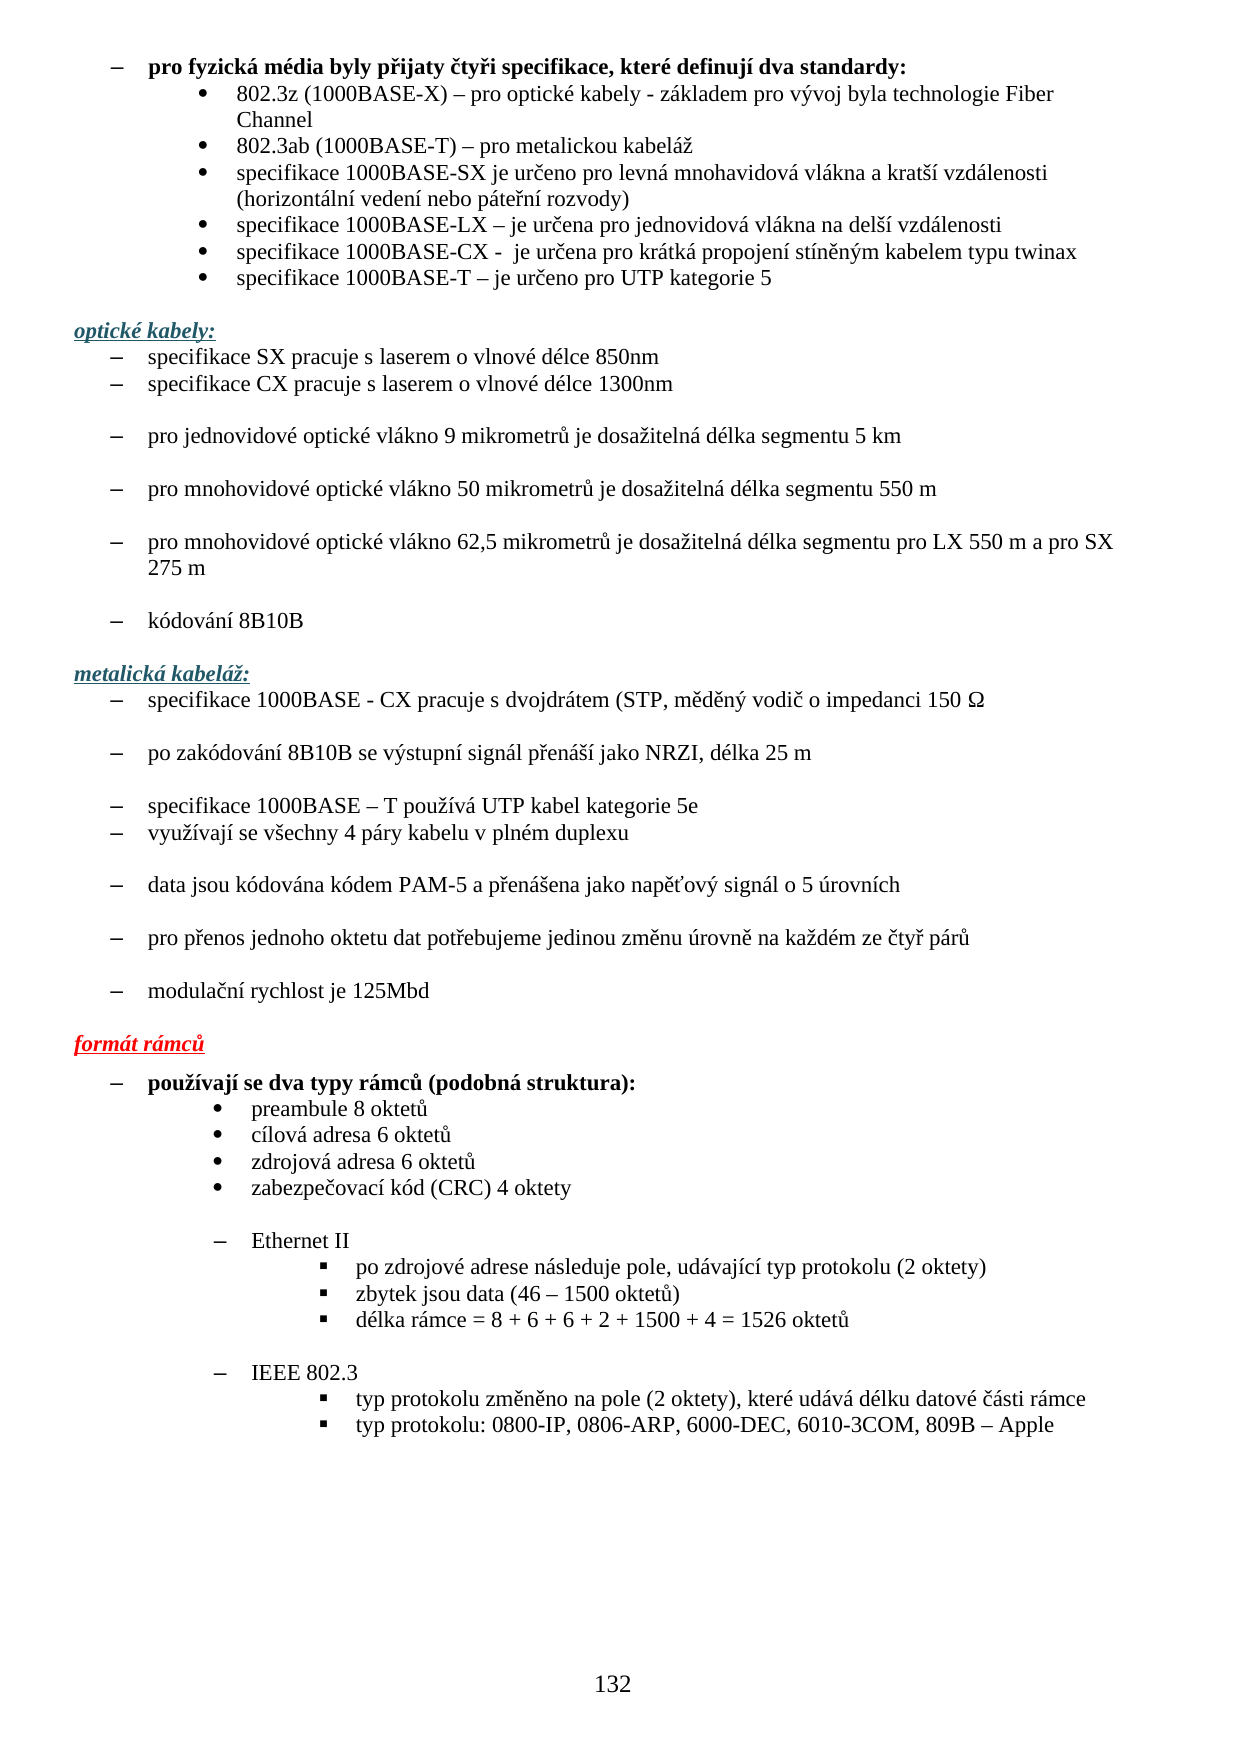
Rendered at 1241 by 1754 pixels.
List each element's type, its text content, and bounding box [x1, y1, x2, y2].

list specifikace 1000BASE-SX je určeno pro levná mnohavidová vlákna a kratší vzdálenosti (horizontální vedení nebo páteřní rozvody) [199, 159, 1093, 211]
list 802.3z (1000BASE-X) – pro optické kabely - základem pro vývoj byla technologie Fiber Channel [199, 79, 1093, 132]
list pro přenos jednoho oktetu dat potřebujeme jedinou změnu úrovně na každém ze čtyř párů [110, 924, 1151, 951]
list zbytek jsou data (46 – 1500 oktetů) [318, 1279, 1151, 1306]
list specifikace 1000BASE - CX pracuje s dvojdrátem (STP, měděný vodič o impedanci 150 Ω [110, 686, 1151, 713]
list pro mnohovidové optické vlákno 50 mikrometrů je dosažitelná délka segmentu 550 m [110, 475, 1151, 502]
list specifikace 1000BASE-LX – je určena pro jednovidová vlákna na delší vzdálenosti [199, 211, 1093, 238]
list využívají se všechny 4 páry kabelu v plném duplexu [110, 818, 1151, 845]
list používají se dva typy rámců (podobná struktura): [110, 1068, 1151, 1095]
list délka rámce = 8 + 6 + 6 + 2 + 1500 + 4 = 1526 oktetů [318, 1306, 1151, 1332]
list pro fyzická média byly přijaty čtyři specifikace, které definují dva standardy: [111, 53, 1151, 79]
list specifikace 1000BASE – T používá UTP kabel kategorie 5e [110, 792, 1151, 818]
list preambule 8 oktetů [213, 1095, 1093, 1121]
list specifikace SX pracuje s laserem o vlnové délce 850nm [110, 343, 1151, 369]
list pro jednovidové optické vlákno 9 mikrometrů je dosažitelná délka segmentu 5 km [110, 422, 1151, 449]
list zabezpečovací kód (CRC) 4 oktety [213, 1174, 1093, 1200]
list modulační rychlost je 125Mbd [110, 977, 1151, 1003]
list zdrojová adresa 6 oktetů [213, 1148, 1093, 1174]
list specifikace 1000BASE-T – je určeno pro UTP kategorie 5 [199, 264, 1093, 290]
list cílová adresa 6 oktetů [213, 1121, 1093, 1148]
list Ethernet II [213, 1227, 1151, 1253]
text formát rámců [74, 1030, 1151, 1056]
list typ protokolu: 0800-IP, 0806-ARP, 6000-DEC, 6010-3COM, 809B – Apple [318, 1411, 1151, 1438]
list specifikace CX pracuje s laserem o vlnové délce 1300nm [110, 369, 1151, 396]
text optické kabely: [74, 317, 1151, 343]
list po zdrojové adrese následuje pole, udávající typ protokolu (2 oktety) [318, 1253, 1151, 1279]
list 802.3ab (1000BASE-T) – pro metalickou kabeláž [199, 132, 1093, 159]
list pro mnohovidové optické vlákno 62,5 mikrometrů je dosažitelná délka segmentu pro LX 550 m a pro SX 275 m [110, 528, 1151, 581]
text metalická kabeláž: [74, 660, 1151, 686]
list kódování 8B10B [110, 607, 1151, 634]
list data jsou kódována kódem PAM-5 a přenášena jako napěťový signál o 5 úrovních [110, 871, 1151, 898]
list IEEE 802.3 [213, 1359, 1151, 1385]
list specifikace 1000BASE-CX - je určena pro krátká propojení stíněným kabelem typu twinax [199, 238, 1093, 264]
list po zakódování 8B10B se výstupní signál přenáší jako NRZI, délka 25 m [110, 739, 1151, 766]
list typ protokolu změněno na pole (2 oktety), které udává délku datové části rámce [318, 1385, 1151, 1411]
